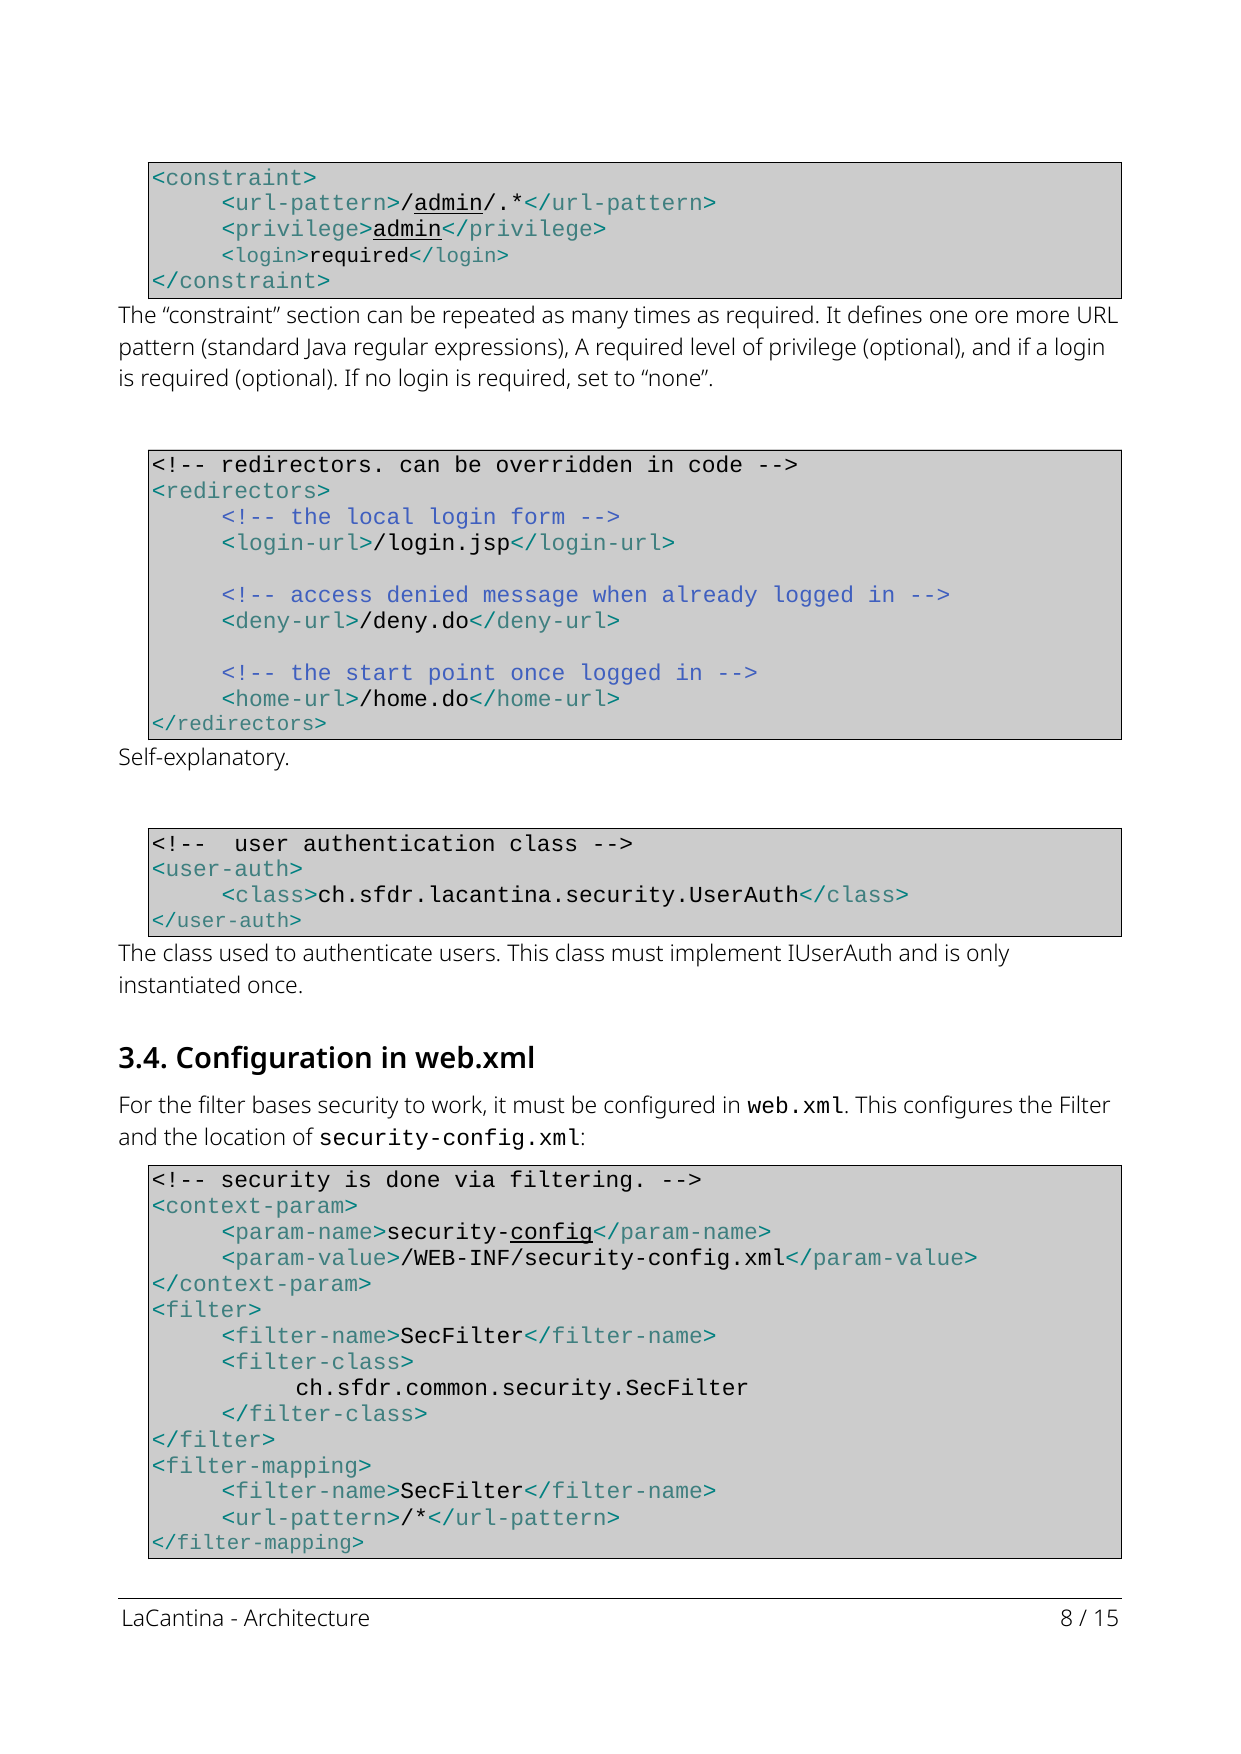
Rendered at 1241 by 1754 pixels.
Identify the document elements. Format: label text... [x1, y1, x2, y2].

text <!-- the local login form --> [149, 501, 1121, 527]
text <filter> [149, 1294, 1121, 1320]
text <param-name>security-config</param-name> [149, 1217, 1121, 1242]
text </redirectors> [149, 709, 1121, 739]
text </filter-mapping> [149, 1528, 1121, 1558]
text </context-param> [149, 1268, 1121, 1294]
text <!-- security is done via filtering. --> [149, 1166, 1121, 1191]
text <login>required</login> [149, 240, 1121, 266]
text For the filter bases security to work, it must be configured in web.xml. This configures the Filter and the location of security-config.xml: [118, 1089, 1122, 1152]
text <!-- redirectors. can be overridden in code --> [149, 451, 1121, 475]
text <filter-name>SecFilter</filter-name> [149, 1320, 1121, 1346]
subtitle Configuration in web.xml [118, 1037, 1122, 1077]
text <param-value>/WEB-INF/security-config.xml</param-value> [149, 1242, 1121, 1268]
text <!-- the start point once logged in --> [149, 657, 1121, 683]
text </filter-class> [149, 1398, 1121, 1424]
text </constraint> [149, 266, 1121, 298]
text <class>ch.sfdr.lacantina.security.UserAuth</class> [149, 880, 1121, 906]
text <home-url>/home.do</home-url> [149, 683, 1121, 709]
text <filter-name>SecFilter</filter-name> [149, 1476, 1121, 1502]
text Self-explanatory. [118, 740, 1122, 772]
text <constraint> [149, 163, 1121, 188]
text <url-pattern>/*</url-pattern> [149, 1502, 1121, 1528]
text <privilege>admin</privilege> [149, 214, 1121, 240]
text <context-param> [149, 1191, 1121, 1217]
text <filter-class> [149, 1346, 1121, 1372]
text ch.sfdr.common.security.SecFilter [149, 1372, 1121, 1398]
text <url-pattern>/admin/.*</url-pattern> [149, 188, 1121, 214]
text <!-- access denied message when already logged in --> [149, 579, 1121, 605]
text <user-auth> [149, 854, 1121, 880]
text The class used to authenticate users. This class must implement IUserAuth and is only instantiated once. [118, 937, 1122, 1000]
text </filter> [149, 1424, 1121, 1450]
text The “constraint” section can be repeated as many times as required. It defines one ore more URL pattern (standard Java regular expressions), A required level of privilege (optional), and if a login is required (optional). If no login is required, set to “none”. [118, 299, 1122, 393]
text </user-auth> [149, 906, 1121, 936]
text <!-- user authentication class --> [149, 829, 1121, 854]
text <redirectors> [149, 475, 1121, 501]
text <login-url>/login.jsp</login-url> [149, 527, 1121, 553]
text <deny-url>/deny.do</deny-url> [149, 605, 1121, 631]
text <filter-mapping> [149, 1450, 1121, 1476]
